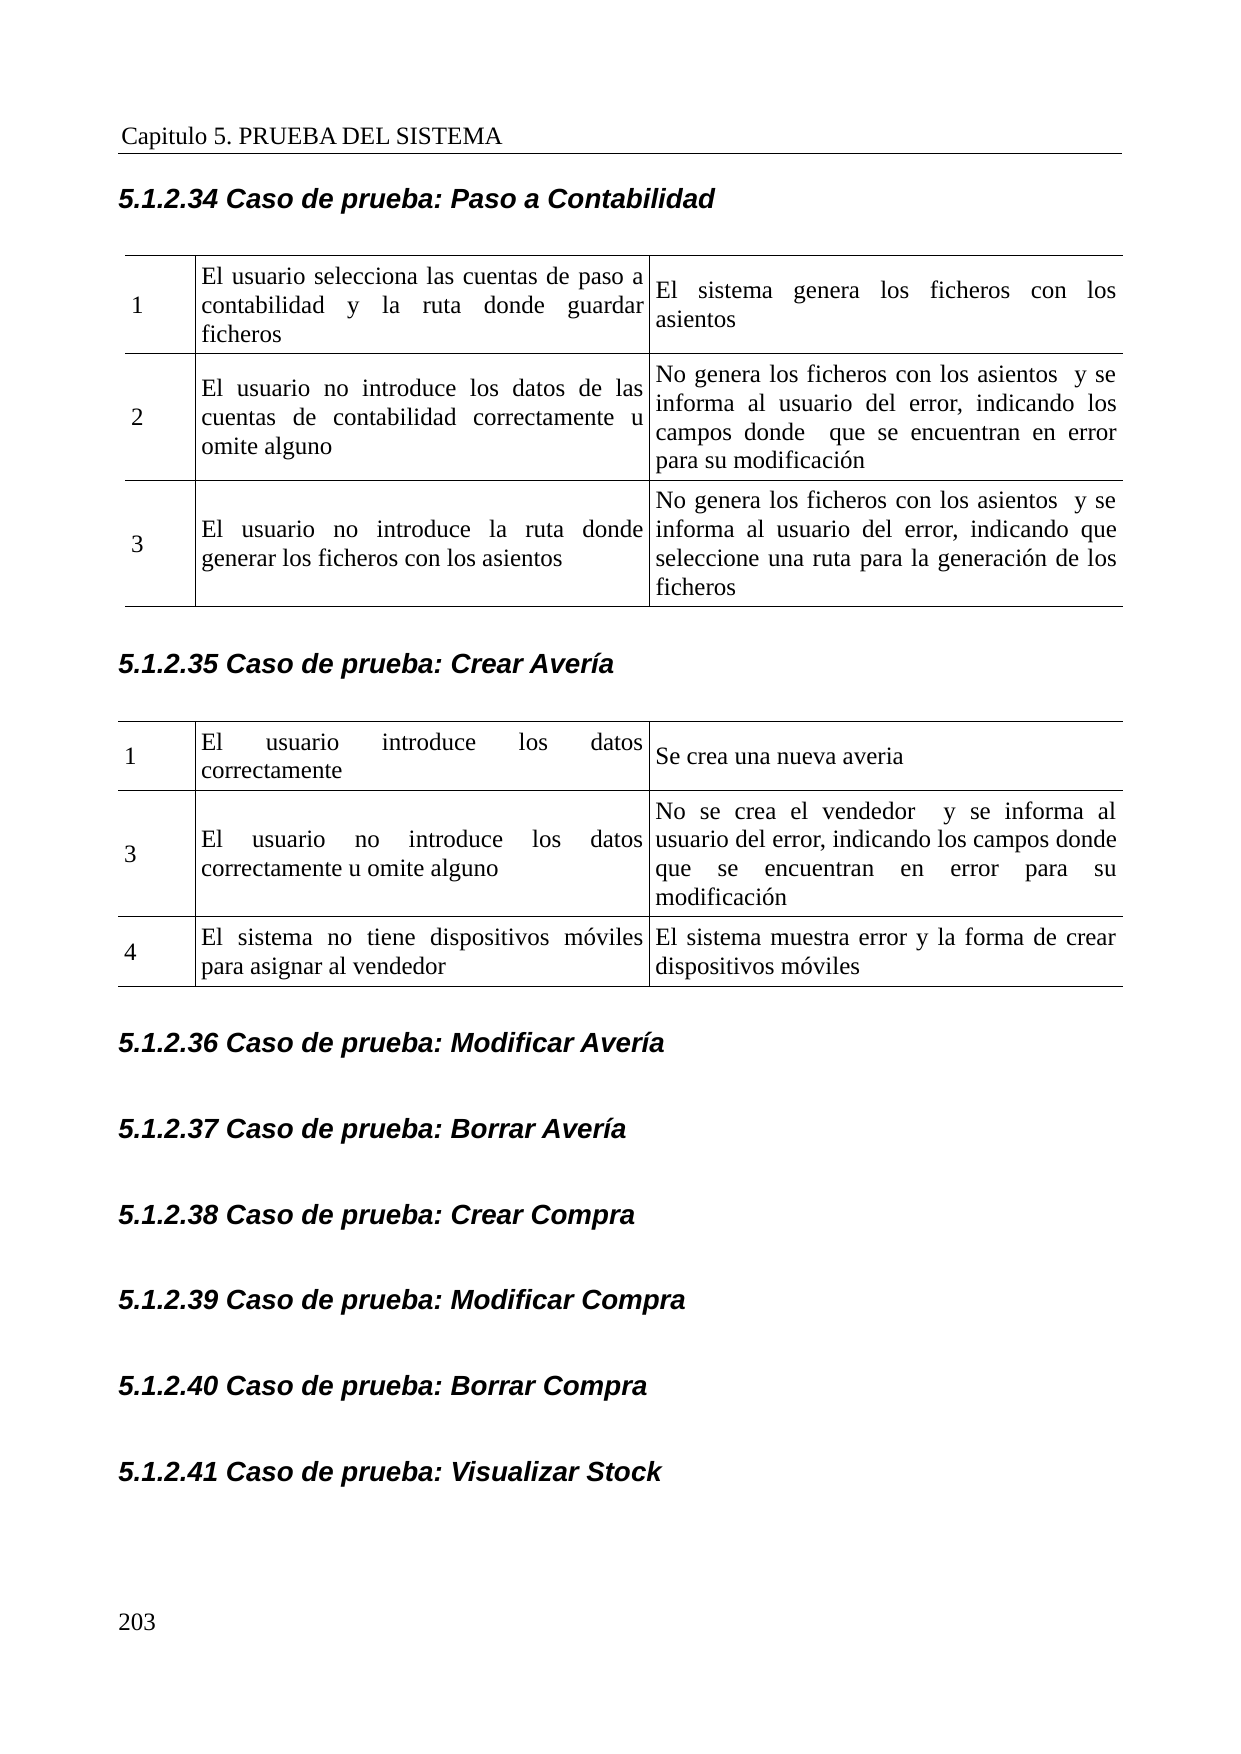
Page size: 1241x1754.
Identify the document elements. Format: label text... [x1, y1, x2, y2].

table_cell El usuario no introduce los datos correctamente u omite alguno [196, 791, 649, 916]
subtitle 5.1.2.34 Caso de prueba: Paso a Contabilidad [118, 182, 1122, 214]
subtitle 5.1.2.35 Caso de prueba: Crear Avería [118, 648, 1122, 679]
table_cell No se crea el vendedor y se informa al usuario del error, indicando los campos donde que se encuentran en error para su modificación [650, 791, 1123, 916]
table_header El sistema genera los ficheros con los asientos [650, 256, 1123, 353]
table_cell El usuario no introduce la ruta donde generar los ficheros con los asientos [196, 481, 649, 606]
table_header El usuario introduce los datos correctamente [196, 722, 649, 790]
subtitle 5.1.2.38 Caso de prueba: Crear Compra [118, 1198, 1122, 1230]
table_header El usuario selecciona las cuentas de paso a contabilidad y la ruta donde guardar ficheros [196, 256, 649, 353]
table_cell El sistema no tiene dispositivos móviles para asignar al vendedor [196, 917, 649, 986]
subtitle 5.1.2.36 Caso de prueba: Modificar Avería [118, 1027, 1122, 1059]
table_cell El usuario no introduce los datos de las cuentas de contabilidad correctamente u omite alguno [196, 354, 649, 480]
table_cell 4 [118, 917, 195, 986]
subtitle 5.1.2.39 Caso de prueba: Modificar Compra [118, 1284, 1122, 1316]
table_cell 3 [125, 481, 195, 606]
table_header 1 [118, 722, 195, 790]
subtitle 5.1.2.40 Caso de prueba: Borrar Compra [118, 1369, 1122, 1401]
table_cell No genera los ficheros con los asientos y se informa al usuario del error, indicando los campos donde que se encuentran en error para su modificación [650, 354, 1123, 480]
table_cell No genera los ficheros con los asientos y se informa al usuario del error, indicando que seleccione una ruta para la generación de los ficheros [650, 481, 1123, 606]
table_cell 2 [125, 354, 195, 480]
table_header Se crea una nueva averia [650, 722, 1123, 790]
subtitle 5.1.2.41 Caso de prueba: Visualizar Stock [118, 1455, 1122, 1487]
table_cell El sistema muestra error y la forma de crear dispositivos móviles [650, 917, 1123, 986]
table_header 1 [125, 256, 195, 353]
table_cell 3 [118, 791, 195, 916]
subtitle 5.1.2.37 Caso de prueba: Borrar Avería [118, 1112, 1122, 1144]
